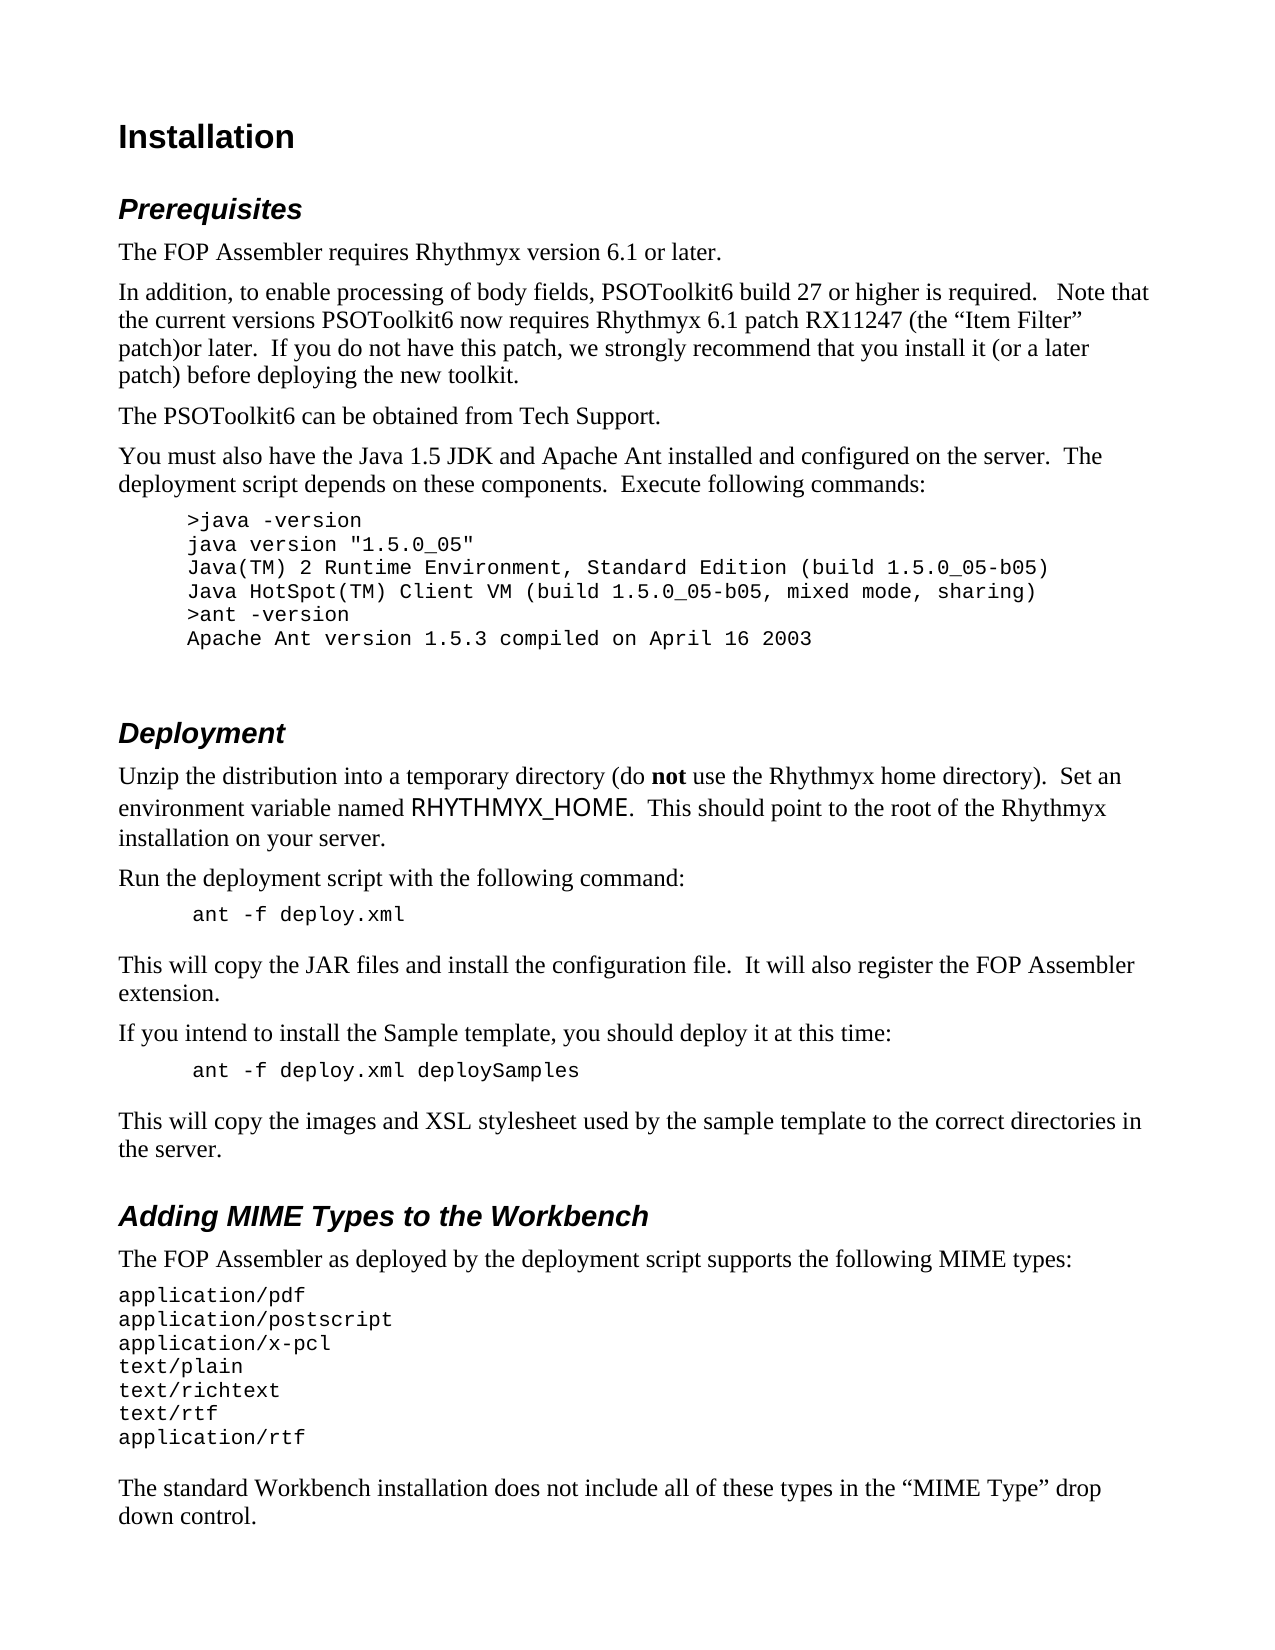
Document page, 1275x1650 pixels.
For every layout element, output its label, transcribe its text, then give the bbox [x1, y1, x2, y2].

text text/plain [118, 1356, 1157, 1380]
subtitle Installation [118, 118, 1157, 156]
text application/pdf [118, 1285, 1157, 1309]
text >ant -version [187, 604, 1157, 628]
subtitle Prerequisites [118, 193, 1157, 226]
text You must also have the Java 1.5 JDK and Apache Ant installed and configured on the server. The deployment script depends on these components. Execute following commands: [118, 442, 1157, 497]
text ant -f deploy.xml [118, 904, 1157, 928]
text If you intend to install the Sample template, you should deploy it at this time: [118, 1019, 1157, 1047]
text The FOP Assembler requires Rhythmyx version 6.1 or later. [118, 238, 1157, 266]
text Java HotSpot(TM) Client VM (build 1.5.0_05-b05, mixed mode, sharing) [187, 581, 1157, 604]
subtitle Adding MIME Types to the Workbench [118, 1200, 1157, 1232]
text Apache Ant version 1.5.3 compiled on April 16 2003 [187, 628, 1157, 652]
text In addition, to enable processing of body fields, PSOToolkit6 build 27 or higher is required. Note that the current versions PSOToolkit6 now requires Rhythmyx 6.1 patch RX11247 (the “Item Filter” patch)or later. If you do not have this patch, we strongly recommend that you install it (or a later patch) before deploying the new toolkit. [118, 278, 1157, 389]
text >java -version [187, 510, 1157, 533]
text This will copy the JAR files and install the configuration file. It will also register the FOP Assembler extension. [118, 952, 1157, 1007]
text application/x-pcl [118, 1332, 1157, 1356]
text text/richtext [118, 1380, 1157, 1403]
text text/rtf [118, 1403, 1157, 1427]
text java version "1.5.0_05" [187, 533, 1157, 557]
text This will copy the images and XSL stylesheet used by the sample template to the correct directories in the server. [118, 1107, 1157, 1162]
text The FOP Assembler as deployed by the deployment script supports the following MIME types: [118, 1245, 1157, 1273]
text Unzip the distribution into a temporary directory (do not use the Rhythmyx home directory). Set an environment variable named RHYTHMYX_HOME. This should point to the root of the Rhythmyx installation on your server. [118, 762, 1157, 852]
text Run the deployment script with the following command: [118, 864, 1157, 892]
text application/postscript [118, 1309, 1157, 1332]
subtitle Deployment [118, 717, 1157, 749]
text The standard Workbench installation does not include all of these types in the “MIME Type” drop down control. [118, 1474, 1157, 1530]
text Java(TM) 2 Runtime Environment, Standard Edition (build 1.5.0_05-b05) [187, 557, 1157, 581]
text The PSOToolkit6 can be obtained from Tech Support. [118, 402, 1157, 429]
text ant -f deploy.xml deploySamples [118, 1060, 1157, 1083]
text application/rtf [118, 1427, 1157, 1451]
